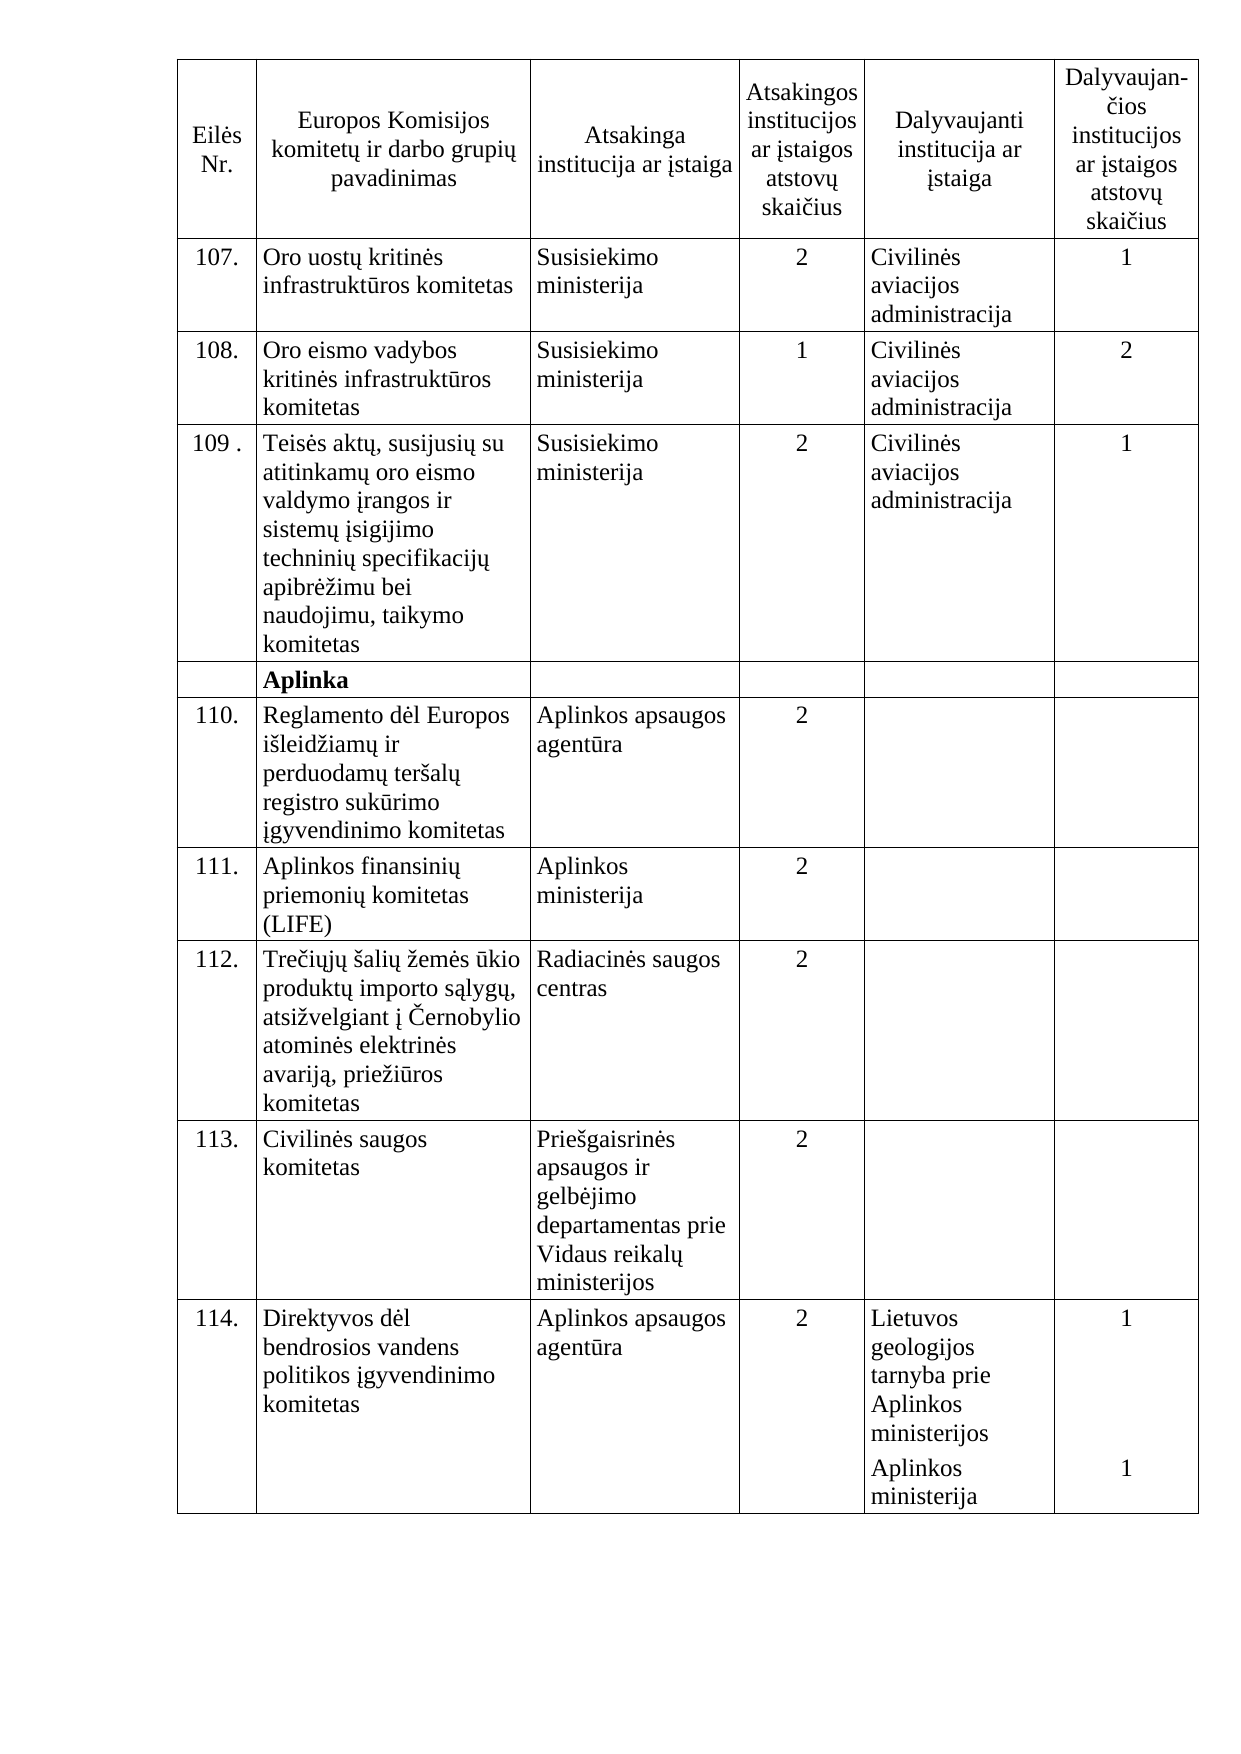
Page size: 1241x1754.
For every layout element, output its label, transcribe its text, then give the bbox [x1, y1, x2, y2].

table_cell Aplinkos apsaugos agentūra [531, 698, 739, 847]
table_cell 1 [740, 332, 864, 424]
table_cell 2 [740, 1300, 864, 1450]
table_cell Aplinkos apsaugos agentūra [531, 1300, 739, 1450]
table_cell [1055, 941, 1198, 1120]
table_cell [865, 941, 1054, 1120]
table_cell Oro uostų kritinės infrastruktūros komitetas [257, 239, 530, 331]
table_cell 112. [178, 941, 256, 1120]
table_cell [865, 848, 1054, 940]
table_cell Lietuvos geologijos tarnyba prie Aplinkos ministerijos [865, 1300, 1054, 1450]
table_cell Civilinės aviacijos administracija [865, 239, 1054, 331]
table_cell Aplinka [257, 662, 530, 697]
table_cell 1 [1055, 1300, 1198, 1450]
table_cell [740, 662, 864, 697]
table_header Dalyvaujanti institucija ar įstaiga [865, 60, 1054, 238]
table_cell 2 [740, 239, 864, 331]
table_cell Susisiekimo ministerija [531, 332, 739, 424]
table_cell [1055, 698, 1198, 847]
table_cell 2 [1055, 332, 1198, 424]
table_cell 108. [178, 332, 256, 424]
table_cell 114. [178, 1300, 256, 1450]
table_cell 111. [178, 848, 256, 940]
table_cell 109 . [178, 425, 256, 661]
table_cell [531, 662, 739, 697]
table_cell Teisės aktų, susijusių su atitinkamų oro eismo valdymo įrangos ir sistemų įsigijimo techninių specifikacijų apibrėžimu bei naudojimu, taikymo komitetas [257, 425, 530, 661]
table_cell 110. [178, 698, 256, 847]
table_cell Oro eismo vadybos kritinės infrastruktūros komitetas [257, 332, 530, 424]
table_header Atsakinga institucija ar įstaiga [531, 60, 739, 238]
table_cell [257, 1450, 530, 1513]
table_cell Civilinės aviacijos administracija [865, 332, 1054, 424]
table_cell [740, 1450, 864, 1513]
table_cell Susisiekimo ministerija [531, 239, 739, 331]
table_cell 1 [1055, 425, 1198, 661]
table_cell Direktyvos dėl bendrosios vandens politikos įgyvendinimo komitetas [257, 1300, 530, 1450]
table_cell 2 [740, 698, 864, 847]
table_cell Reglamento dėl Europos išleidžiamų ir perduodamų teršalų registro sukūrimo įgyvendinimo komitetas [257, 698, 530, 847]
table_cell Radiacinės saugos centras [531, 941, 739, 1120]
table_cell Aplinkos ministerija [531, 848, 739, 940]
table_cell Aplinkos finansinių priemonių komitetas (LIFE) [257, 848, 530, 940]
table_cell 2 [740, 425, 864, 661]
table_cell 113. [178, 1121, 256, 1299]
table_cell [865, 1121, 1054, 1299]
table_cell [865, 698, 1054, 847]
table_header Europos Komisijos komitetų ir darbo grupių pavadinimas [257, 60, 530, 238]
table_header Eilės Nr. [178, 60, 256, 238]
table_cell [1055, 1121, 1198, 1299]
table_cell Priešgaisrinės apsaugos ir gelbėjimo departamentas prie Vidaus reikalų ministerijos [531, 1121, 739, 1299]
table_cell 1 [1055, 1450, 1198, 1513]
table_cell Susisiekimo ministerija [531, 425, 739, 661]
table_cell 1 [1055, 239, 1198, 331]
table_cell 2 [740, 848, 864, 940]
table_cell [178, 662, 256, 697]
table_cell 2 [740, 1121, 864, 1299]
table_header Atsakingos institucijos ar įstaigos atstovų skaičius [740, 60, 864, 238]
table_cell [1055, 662, 1198, 697]
table_cell Aplinkos ministerija [865, 1450, 1054, 1513]
table_cell [178, 1450, 256, 1513]
table_header Dalyvaujan-čios institucijos ar įstaigos atstovų skaičius [1055, 60, 1198, 238]
table_cell [865, 662, 1054, 697]
table_cell 107. [178, 239, 256, 331]
table_cell Civilinės saugos komitetas [257, 1121, 530, 1299]
table_cell [531, 1450, 739, 1513]
table_cell Trečiųjų šalių žemės ūkio produktų importo sąlygų, atsižvelgiant į Černobylio atominės elektrinės avariją, priežiūros komitetas [257, 941, 530, 1120]
table_cell [1055, 848, 1198, 940]
table_cell Civilinės aviacijos administracija [865, 425, 1054, 661]
table_cell 2 [740, 941, 864, 1120]
